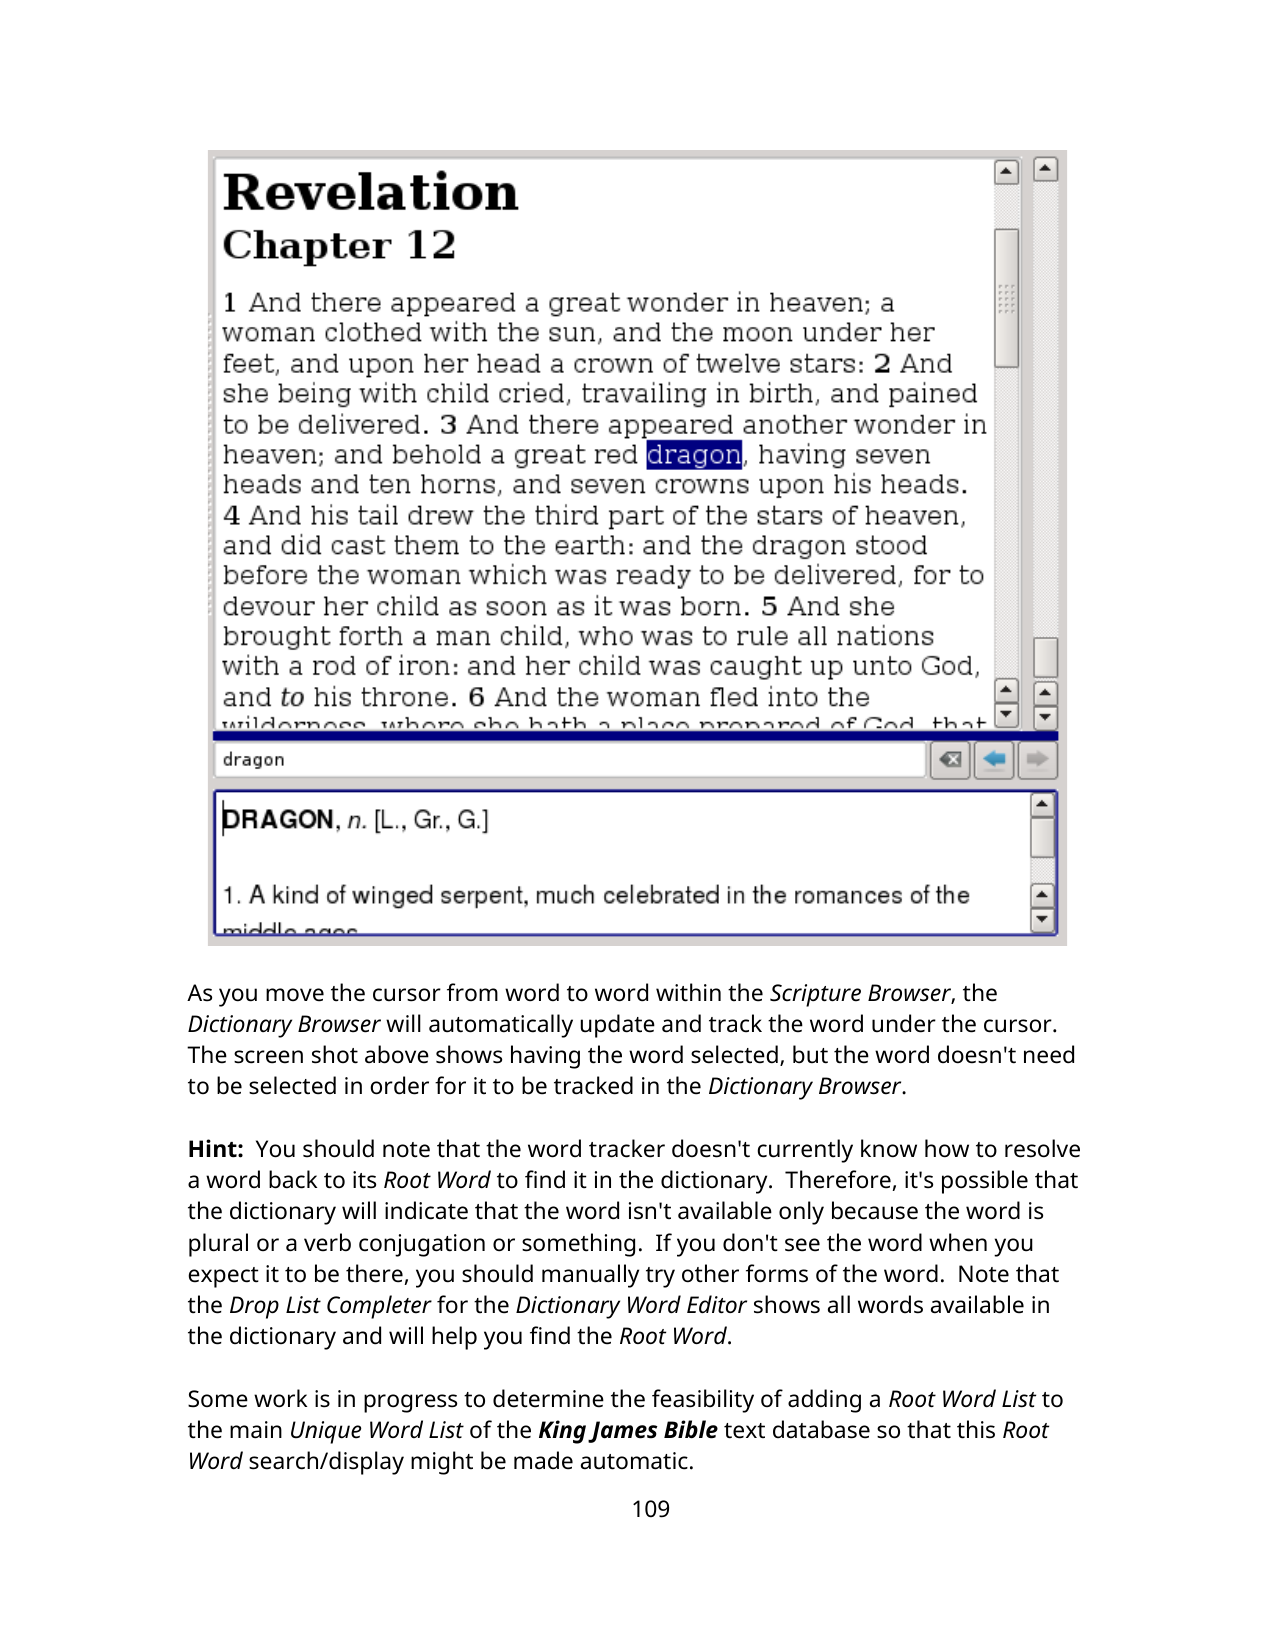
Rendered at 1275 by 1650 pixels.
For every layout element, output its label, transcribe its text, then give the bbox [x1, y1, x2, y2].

picture [207, 150, 1068, 946]
text As you move the cursor from word to word within the Scripture Browser, the Dictionary Browser will automatically update and track the word under the cursor. The screen shot above shows having the word selected, but the word doesn't need to be selected in order for it to be tracked in the Dictionary Browser. [187, 976, 1087, 1101]
text Hint: You should note that the word tracker doesn't currently know how to resolve a word back to its Root Word to find it in the dictionary. Therefore, it's possible that the dictionary will indicate that the word isn't available only because the word is plural or a verb conjugation or something. If you don't see the word when you expect it to be there, you should manually try other forms of the word. Note that the Drop List Completer for the Dictionary Word Editor shows all words available in the dictionary and will help you find the Root Word. [187, 1133, 1087, 1351]
text Some work is in progress to determine the feasibility of adding a Root Word List to the main Unique Word List of the King James Bible text database so that this Root Word search/display might be made automatic. [187, 1383, 1087, 1476]
